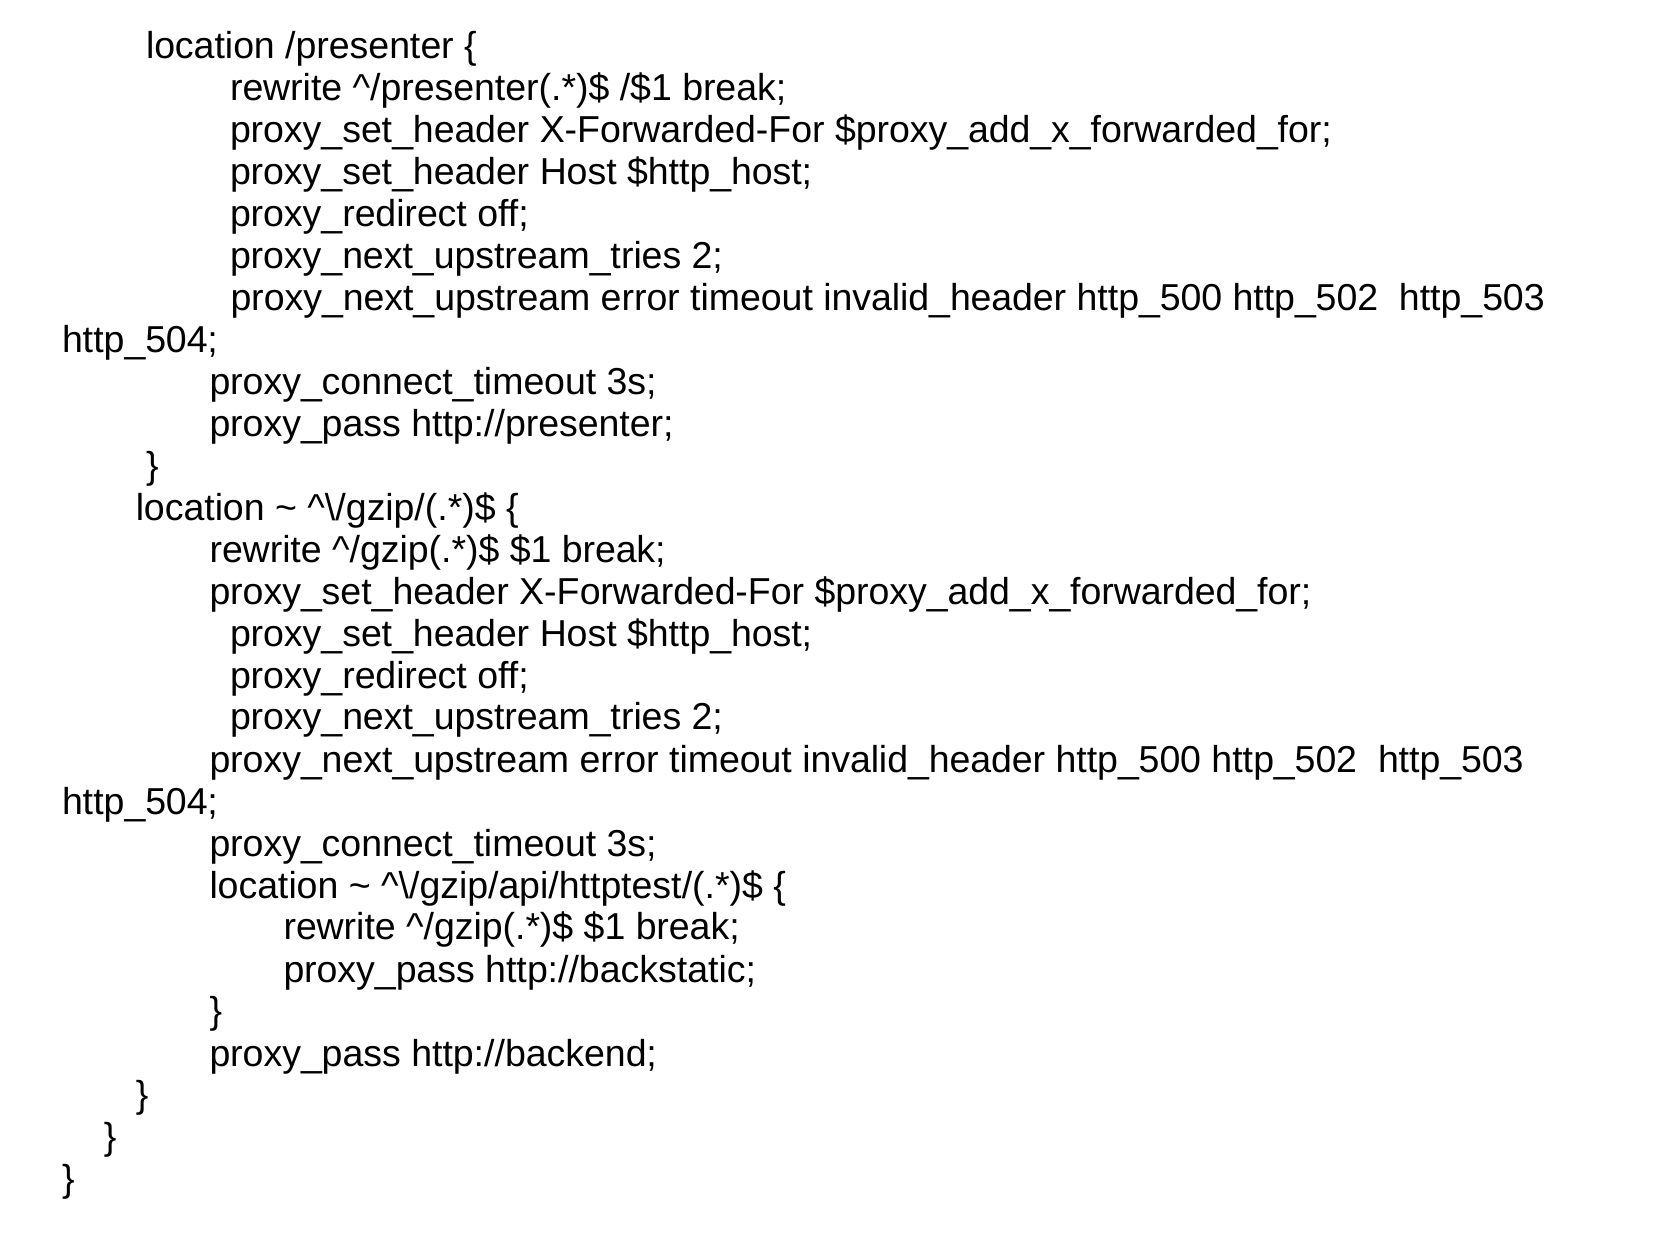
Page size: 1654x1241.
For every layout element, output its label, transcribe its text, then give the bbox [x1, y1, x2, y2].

text_box location /presenter { rewrite ^/presenter(.*)$ /$1 break; proxy_set_header X-Forwarded-For $proxy_add_x_forwarded_for; proxy_set_header Host $http_host; proxy_redirect off; proxy_next_upstream_tries 2; proxy_next_upstream error timeout invalid_header http_500 http_502 http_503 http_504; proxy_connect_timeout 3s; proxy_pass http://presenter; } location ~ ^\/gzip/(.*)$ { rewrite ^/gzip(.*)$ $1 break; proxy_set_header X-Forwarded-For $proxy_add_x_forwarded_for; proxy_set_header Host $http_host; proxy_redirect off; proxy_next_upstream_tries 2; proxy_next_upstream error timeout invalid_header http_500 http_502 http_503 http_504; proxy_connect_timeout 3s; location ~ ^\/gzip/api/httptest/(.*)$ { rewrite ^/gzip(.*)$ $1 break; proxy_pass http://backstatic; } proxy_pass http://backend; } } } [47, 16, 1595, 1241]
